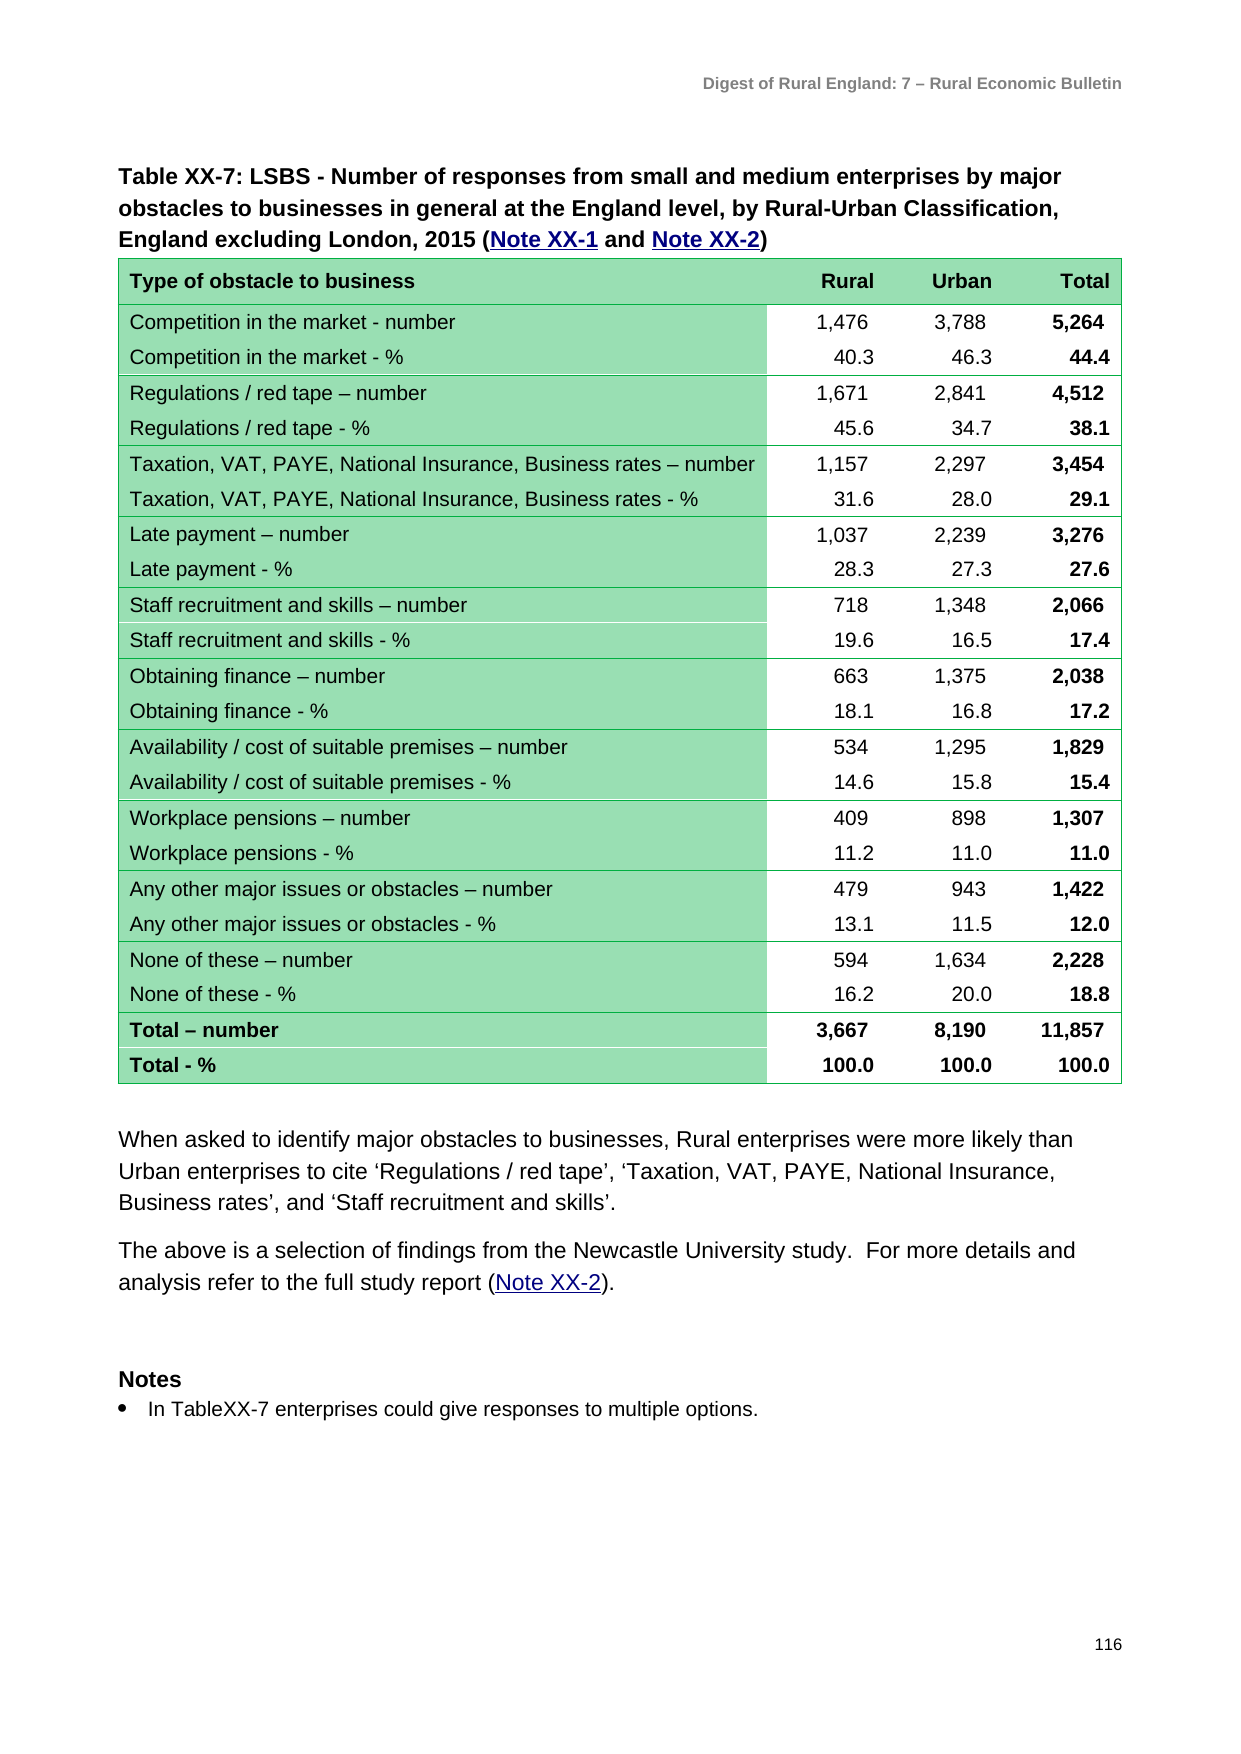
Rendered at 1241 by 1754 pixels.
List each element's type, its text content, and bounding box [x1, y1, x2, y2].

table_cell 46.3 [885, 339, 1003, 374]
table_cell 38.1 [1003, 410, 1121, 445]
table_cell 34.7 [885, 410, 1003, 445]
table_cell 18.8 [1003, 977, 1121, 1012]
table_cell 27.6 [1003, 552, 1121, 587]
table_cell Staff recruitment and skills - % [119, 623, 767, 658]
table_cell None of these – number [119, 942, 767, 977]
table_cell Total - % [119, 1048, 767, 1083]
text Table XX-7: LSBS - Number of responses from small and medium enterprises by major obstacles to businesses in general at the England level, by Rural-Urban Classification, England excluding London, 2015 (Note XX-1 and Note XX-2) [118, 163, 1122, 252]
list In Table XX-7 enterprises could give responses to multiple options. [118, 1397, 1122, 1422]
table_cell 100.0 [767, 1048, 885, 1083]
table_cell 27.3 [885, 552, 1003, 587]
table_header Type of obstacle to business [119, 259, 767, 304]
table_cell 663 [767, 659, 885, 693]
table_cell 40.3 [767, 339, 885, 374]
table_cell 15.8 [885, 764, 1003, 799]
table_cell 1,671 [767, 376, 885, 410]
text Notes [118, 1366, 1122, 1392]
table_cell Competition in the market - % [119, 339, 767, 374]
table_cell 29.1 [1003, 481, 1121, 516]
table_cell 479 [767, 871, 885, 906]
table_cell 1,348 [885, 588, 1003, 622]
table_cell None of these - % [119, 977, 767, 1012]
table_cell 12.0 [1003, 906, 1121, 941]
table_cell 3,788 [885, 305, 1003, 339]
table_cell 100.0 [885, 1048, 1003, 1083]
table_cell 1,375 [885, 659, 1003, 693]
text The above is a selection of findings from the Newcastle University study. For more details and analysis refer to the full study report (Note XX-2). [118, 1237, 1122, 1295]
table_cell 2,841 [885, 376, 1003, 410]
table_cell 1,037 [767, 517, 885, 552]
table_cell 1,422 [1003, 871, 1121, 906]
table_cell 11.2 [767, 835, 885, 870]
table_cell 16.8 [885, 693, 1003, 729]
table_cell 5,264 [1003, 305, 1121, 339]
table_cell 44.4 [1003, 339, 1121, 374]
table_cell 1,157 [767, 446, 885, 481]
table_cell 13.1 [767, 906, 885, 941]
table_cell 1,295 [885, 730, 1003, 764]
table_cell 2,239 [885, 517, 1003, 552]
table_cell 2,228 [1003, 942, 1121, 977]
table_header Total [1003, 259, 1121, 304]
text When asked to identify major obstacles to businesses, Rural enterprises were more likely than Urban enterprises to cite ‘Regulations / red tape’, ‘Taxation, VAT, PAYE, National Insurance, Business rates’, and ‘Staff recruitment and skills’. [118, 1126, 1122, 1216]
table_cell Any other major issues or obstacles – number [119, 871, 767, 906]
table_cell 17.2 [1003, 693, 1121, 729]
table_cell 11.5 [885, 906, 1003, 941]
table_cell 15.4 [1003, 764, 1121, 799]
table_cell Obtaining finance - % [119, 693, 767, 729]
table_cell Availability / cost of suitable premises - % [119, 764, 767, 799]
table_cell 1,476 [767, 305, 885, 339]
table_cell 718 [767, 588, 885, 622]
table_cell 1,307 [1003, 801, 1121, 835]
table_cell 409 [767, 801, 885, 835]
table_cell 8,190 [885, 1013, 1003, 1047]
table_cell 28.0 [885, 481, 1003, 516]
table_cell Total – number [119, 1013, 767, 1047]
table_cell 11,857 [1003, 1013, 1121, 1047]
table_cell 17.4 [1003, 623, 1121, 658]
table_cell 2,066 [1003, 588, 1121, 622]
table_cell 3,667 [767, 1013, 885, 1047]
table_cell 14.6 [767, 764, 885, 799]
table_cell Regulations / red tape - % [119, 410, 767, 445]
table_cell 1,829 [1003, 730, 1121, 764]
table_cell 28.3 [767, 552, 885, 587]
table_cell 3,276 [1003, 517, 1121, 552]
table_cell 534 [767, 730, 885, 764]
table_cell Taxation, VAT, PAYE, National Insurance, Business rates - % [119, 481, 767, 516]
table_cell 20.0 [885, 977, 1003, 1012]
table_cell 943 [885, 871, 1003, 906]
table_cell 45.6 [767, 410, 885, 445]
table_cell 4,512 [1003, 376, 1121, 410]
table_cell Staff recruitment and skills – number [119, 588, 767, 622]
table_cell Late payment - % [119, 552, 767, 587]
table_cell 2,038 [1003, 659, 1121, 693]
table_cell Late payment – number [119, 517, 767, 552]
table_cell 11.0 [1003, 835, 1121, 870]
table_cell 16.2 [767, 977, 885, 1012]
table_cell 19.6 [767, 623, 885, 658]
table_cell 594 [767, 942, 885, 977]
table_cell 31.6 [767, 481, 885, 516]
table_cell 18.1 [767, 693, 885, 729]
table_cell 3,454 [1003, 446, 1121, 481]
table_cell Workplace pensions - % [119, 835, 767, 870]
table_cell Obtaining finance – number [119, 659, 767, 693]
table_cell 16.5 [885, 623, 1003, 658]
table_cell Competition in the market - number [119, 305, 767, 339]
table_header Urban [885, 259, 1003, 304]
table_cell 1,634 [885, 942, 1003, 977]
table_cell 2,297 [885, 446, 1003, 481]
table_cell Workplace pensions – number [119, 801, 767, 835]
table_cell Any other major issues or obstacles - % [119, 906, 767, 941]
table_cell Availability / cost of suitable premises – number [119, 730, 767, 764]
table_cell Taxation, VAT, PAYE, National Insurance, Business rates – number [119, 446, 767, 481]
table_cell Regulations / red tape – number [119, 376, 767, 410]
table_cell 898 [885, 801, 1003, 835]
table_header Rural [767, 259, 885, 304]
table_cell 11.0 [885, 835, 1003, 870]
table_cell 100.0 [1003, 1048, 1121, 1083]
